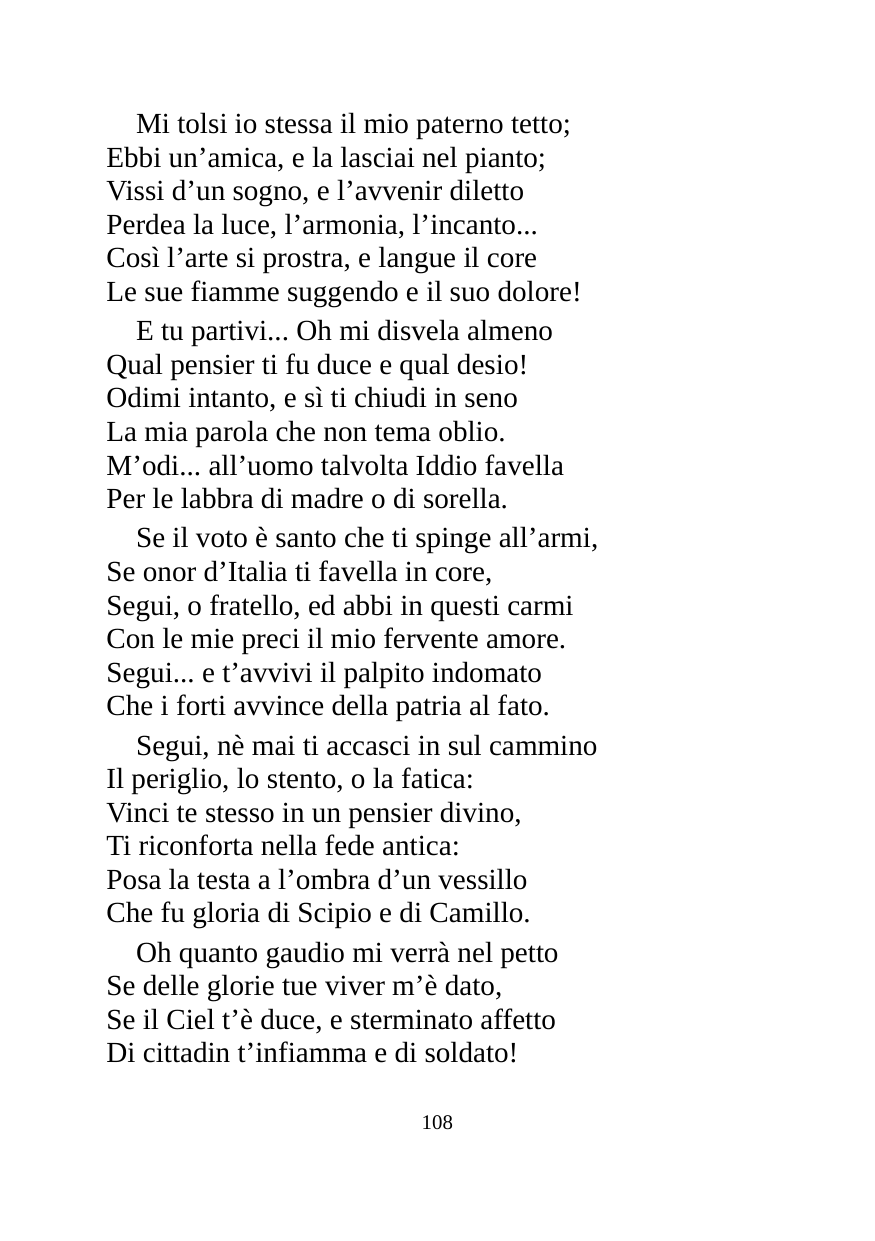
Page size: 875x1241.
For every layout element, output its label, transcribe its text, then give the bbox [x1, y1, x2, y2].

text E tu partivi... Oh mi disvela almeno Qual pensier ti fu duce e qual desio! Odimi intanto, e sì ti chiudi in seno La mia parola che non tema oblio. M’odi... all’uomo talvolta Iddio favella Per le labbra di madre o di sorella. [106, 313, 768, 515]
text Mi tolsi io stessa il mio paterno tetto; Ebbi un’amica, e la lasciai nel pianto; Vissi d’un sogno, e l’avvenir diletto Perdea la luce, l’armonia, l’incanto... Così l’arte si prostra, e langue il core Le sue fiamme suggendo e il suo dolore! [106, 106, 768, 307]
text Se il voto è santo che ti spinge all’armi, Se onor d’Italia ti favella in core, Segui, o fratello, ed abbi in questi carmi Con le mie preci il mio fervente amore. Segui... e t’avvivi il palpito indomato Che i forti avvince della patria al fato. [106, 521, 768, 722]
text Oh quanto gaudio mi verrà nel petto Se delle glorie tue viver m’è dato, Se il Ciel t’è duce, e sterminato affetto Di cittadin t’infiamma e di soldato! [106, 935, 768, 1069]
text Segui, nè mai ti accasci in sul cammino Il periglio, lo stento, o la fatica: Vinci te stesso in un pensier divino, Ti riconforta nella fede antica: Posa la testa a l’ombra d’un vessillo Che fu gloria di Scipio e di Camillo. [106, 728, 768, 929]
